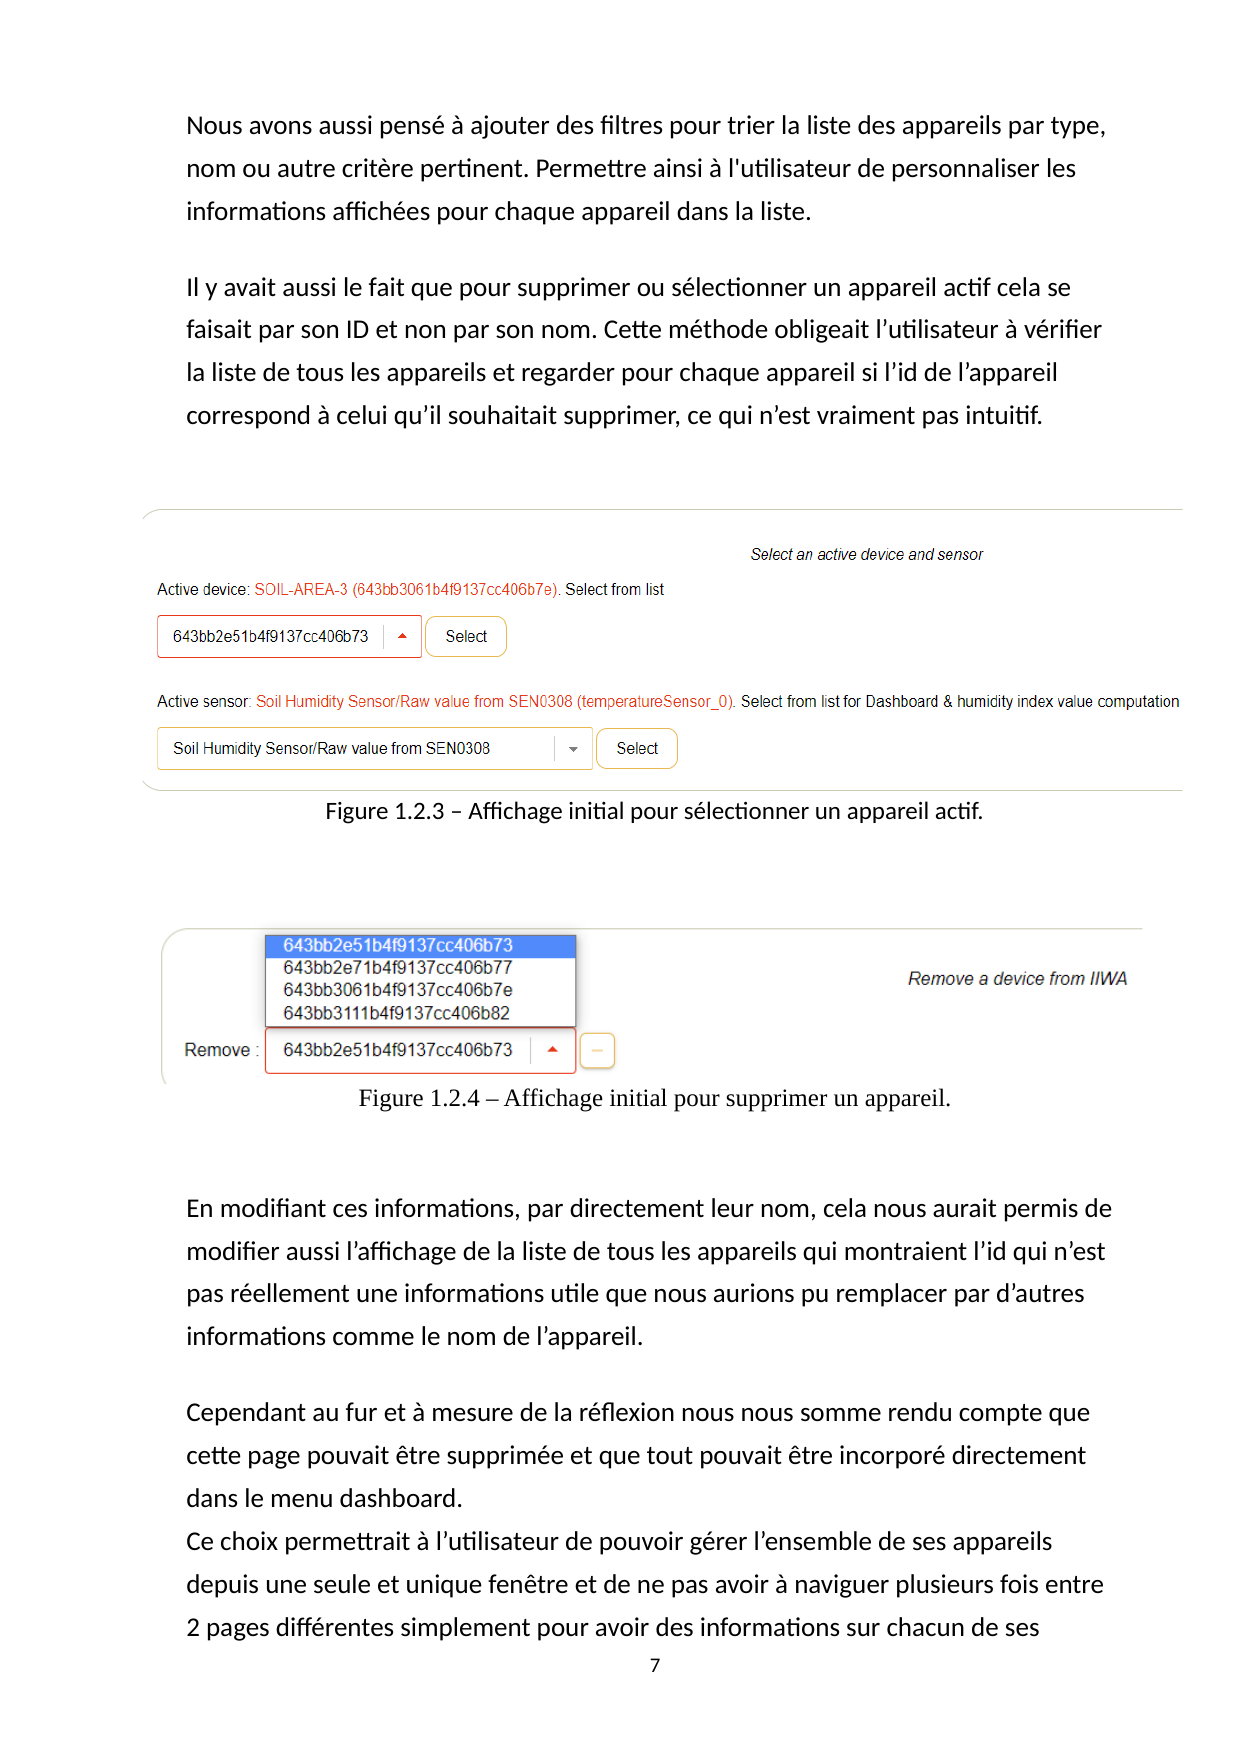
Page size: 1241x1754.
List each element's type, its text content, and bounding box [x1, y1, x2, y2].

text Il y avait aussi le fait que pour supprimer ou sélectionner un appareil actif cela se faisait par son ID et non par son nom. Cette méthode obligeait l’utilisateur à vérifier la liste de tous les appareils et regarder pour chaque appareil si l’id de l’appareil correspond à celui qu’il souhaitait supprimer, ce qui n’est vraiment pas intuitif. [186, 270, 1123, 432]
picture [142, 507, 1183, 795]
text Ce choix permettrait à l’utilisateur de pouvoir gérer l’ensemble de ses appareils depuis une seule et unique fenêtre et de ne pas avoir à naviguer plusieurs fois entre 2 pages différentes simplement pour avoir des informations sur chacun de ses [186, 1524, 1123, 1643]
text En modifiant ces informations, par directement leur nom, cela nous aurait permis de modifier aussi l’affichage de la liste de tous les appareils qui montraient l’id qui n’est pas réellement une informations utile que nous aurions pu remplacer par d’autres informations comme le nom de l’appareil. [186, 1191, 1123, 1352]
text Nous avons aussi pensé à ajouter des filtres pour trier la liste des appareils par type, nom ou autre critère pertinent. Permettre ainsi à l'utilisateur de personnaliser les informations affichées pour chaque appareil dans la liste. [186, 108, 1123, 227]
text Cependant au fur et à mesure de la réflexion nous nous somme rendu compte que cette page pouvait être supprimée et que tout pouvait être incorporé directement dans le menu dashboard. [186, 1395, 1123, 1514]
text Figure 1.2.3 – Affichage initial pour sélectionner un appareil actif. [186, 795, 1123, 826]
text Figure 1.2.4 – Affichage initial pour supprimer un appareil. [186, 1084, 1123, 1112]
picture [149, 916, 1143, 1084]
